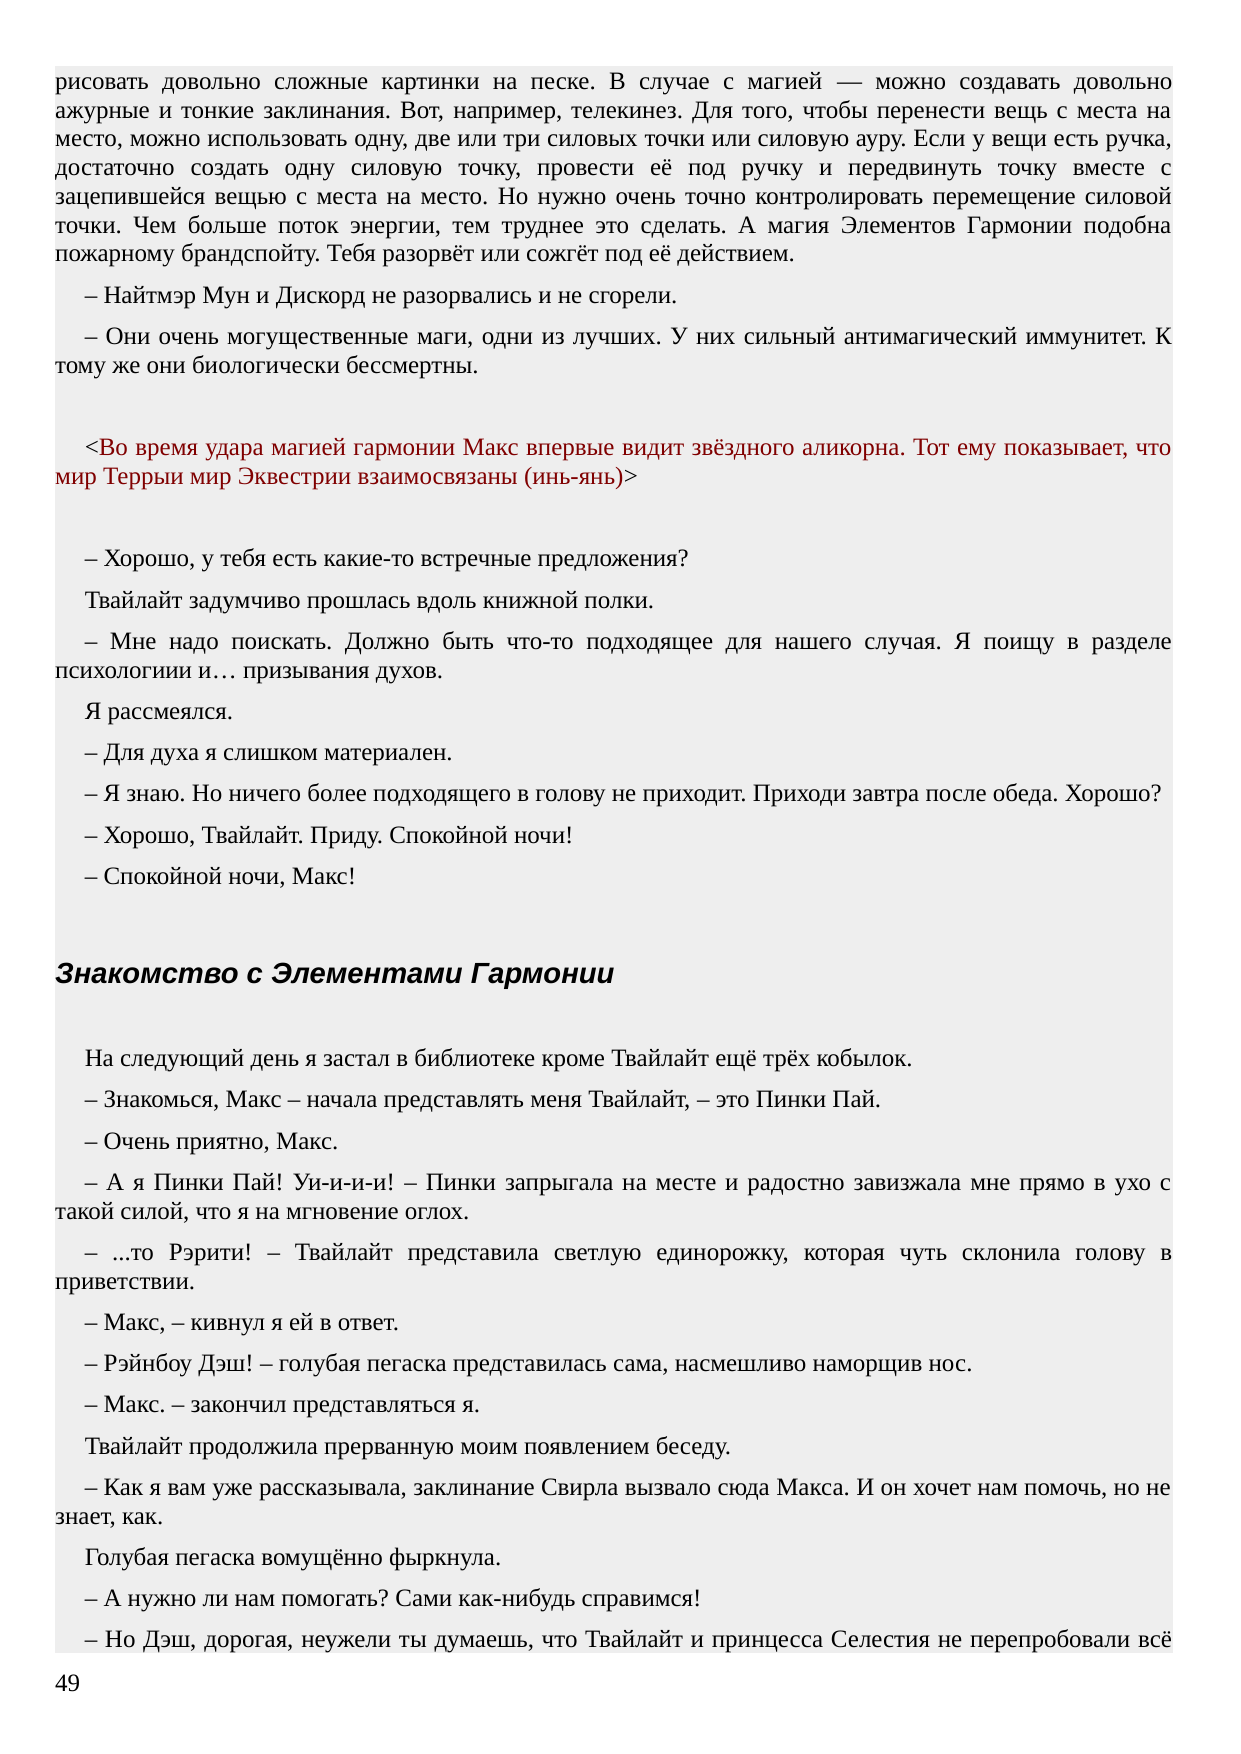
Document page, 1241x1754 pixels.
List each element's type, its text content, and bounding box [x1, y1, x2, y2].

text Голубая пегаска вомущённо фыркнула. [55, 1542, 1173, 1571]
text На следующий день я застал в библиотеке кроме Твайлайт ещё трёх кобылок. [55, 1043, 1173, 1072]
text Твайлайт продолжила прерванную моим появлением беседу. [55, 1431, 1173, 1459]
text – Макс. – закончил представляться я. [55, 1389, 1173, 1418]
text рисовать довольно сложные картинки на песке. В случае с магией — можно создавать довольно ажурные и тонкие заклинания. Вот, например, телекинез. Для того, чтобы перенести вещь с места на место, можно использовать одну, две или три силовых точки или силовую ауру. Если у вещи есть ручка, достаточно создать одну силовую точку, провести её под ручку и передвинуть точку вместе с зацепившейся вещью с места на место. Но нужно очень точно контролировать перемещение силовой точки. Чем больше поток энергии, тем труднее это сделать. А магия Элементов Гармонии подобна пожарному брандспойту. Тебя разорвёт или сожгёт под её действием. [55, 66, 1173, 267]
text – ...то Рэрити! – Твайлайт представила светлую единорожку, которая чуть склонила голову в приветствии. [55, 1237, 1173, 1294]
text Твайлайт задумчиво прошлась вдоль книжной полки. [55, 585, 1173, 613]
text – Для духа я слишком материален. [55, 737, 1173, 766]
text – Макс, – кивнул я ей в ответ. [55, 1307, 1173, 1336]
text – Они очень могущественные маги, одни из лучших. У них сильный антимагический иммунитет. К тому же они биологически бессмертны. [55, 321, 1173, 378]
text – Как я вам уже рассказывала, заклинание Свирла вызвало сюда Макса. И он хочет нам помочь, но не знает, как. [55, 1472, 1173, 1529]
subtitle Знакомство с Элементами Гармонии [55, 956, 1173, 989]
text – Хорошо, Твайлайт. Приду. Спокойной ночи! [55, 820, 1173, 848]
text – Знакомься, Макс – начала представлять меня Твайлайт, – это Пинки Пай. [55, 1084, 1173, 1113]
text – Очень приятно, Макс. [55, 1126, 1173, 1154]
text – Я знаю. Но ничего более подходящего в голову не приходит. Приходи завтра после обеда. Хорошо? [55, 778, 1173, 807]
text – Мне надо поискать. Должно быть что-то подходящее для нашего случая. Я поищу в разделе психологиии и… призывания духов. [55, 626, 1173, 683]
text Я рассмеялся. [55, 696, 1173, 725]
text <Во время удара магией гармонии Макс впервые видит звёздного аликорна. Тот ему показывает, что мир Террыи мир Эквестрии взаимосвязаны (инь-янь)> [55, 432, 1173, 490]
text – А нужно ли нам помогать? Сами как-нибудь справимся! [55, 1583, 1173, 1612]
text – Рэйнбоу Дэш! – голубая пегаска представилась сама, насмешливо наморщив нос. [55, 1348, 1173, 1377]
text – Но Дэш, дорогая, неужели ты думаешь, что Твайлайт и принцесса Селестия не перепробовали всё [55, 1624, 1173, 1653]
text – А я Пинки Пай! Уи-и-и-и! – Пинки запрыгала на месте и радостно завизжала мне прямо в ухо с такой силой, что я на мгновение оглох. [55, 1167, 1173, 1224]
text – Спокойной ночи, Макс! [55, 861, 1173, 890]
text – Найтмэр Мун и Дискорд не разорвались и не сгорели. [55, 280, 1173, 308]
text – Хорошо, у тебя есть какие-то встречные предложения? [55, 543, 1173, 572]
